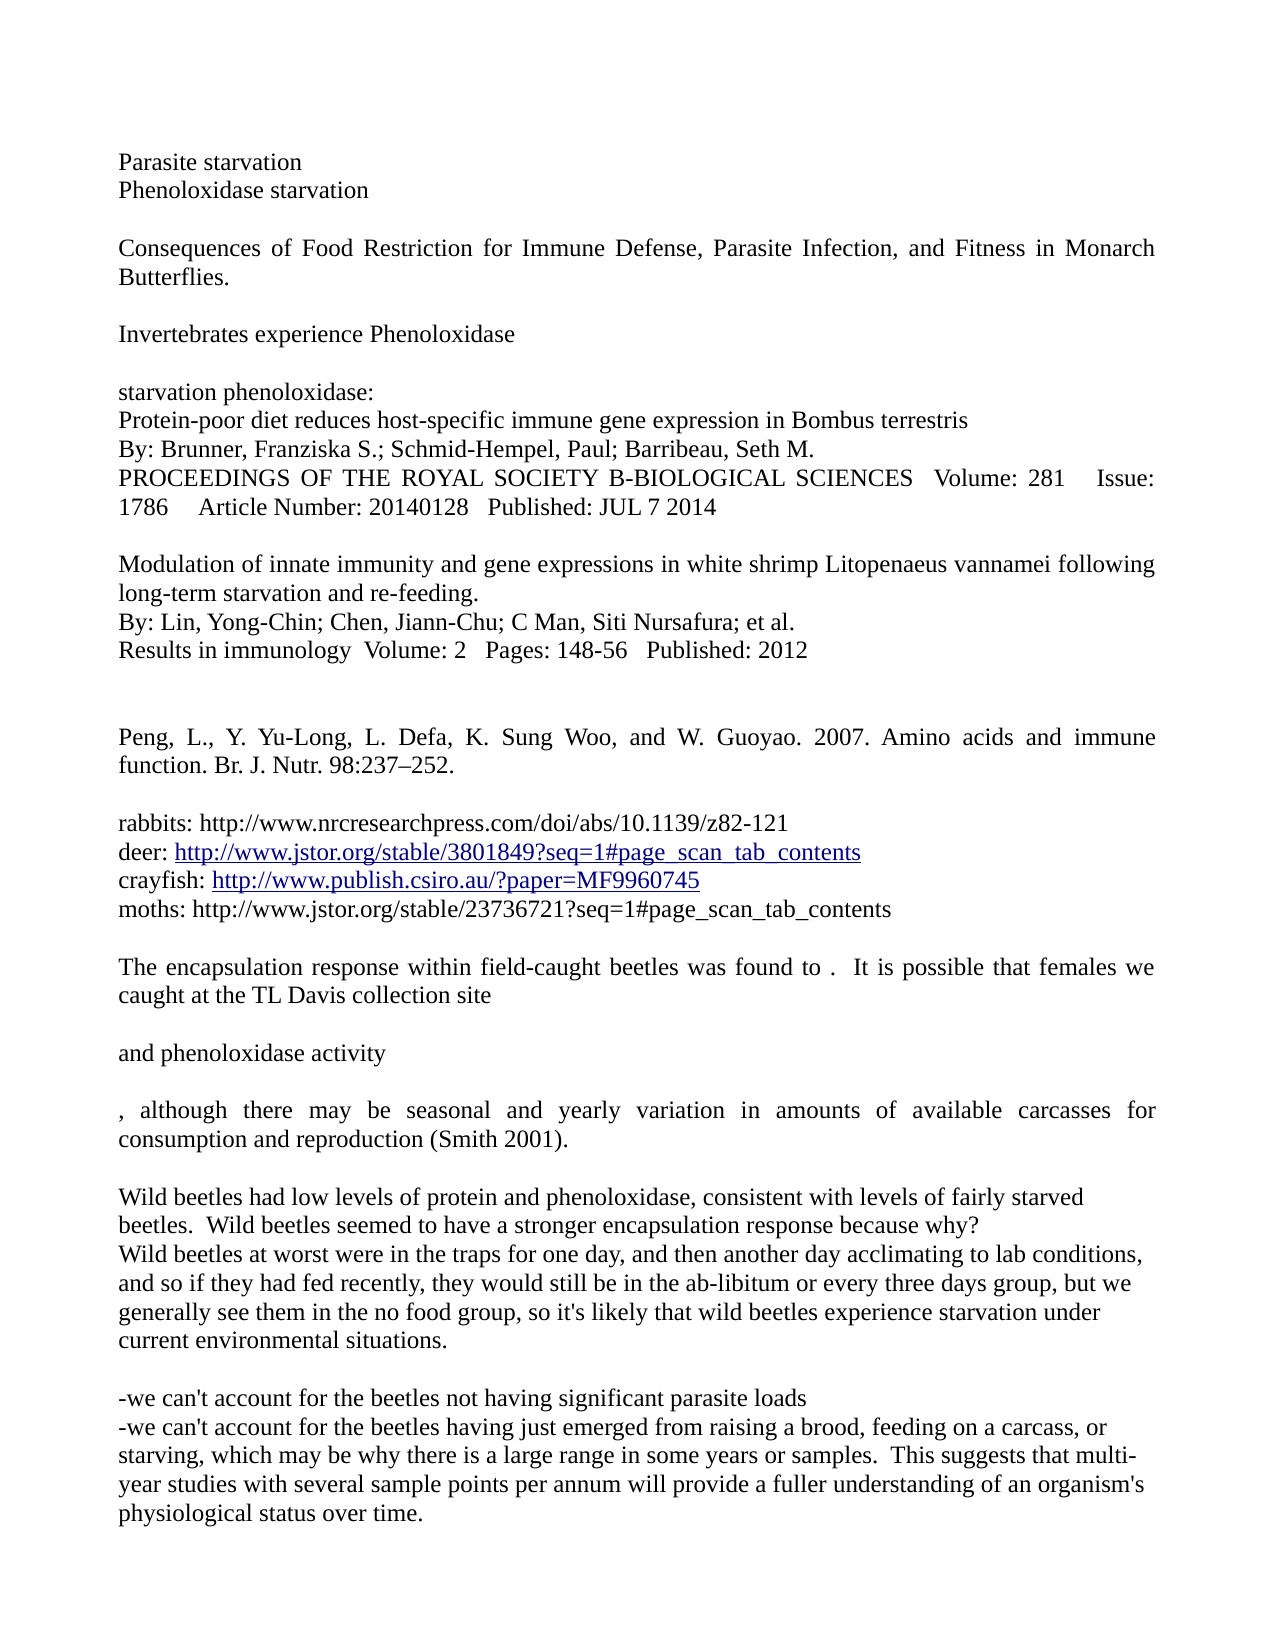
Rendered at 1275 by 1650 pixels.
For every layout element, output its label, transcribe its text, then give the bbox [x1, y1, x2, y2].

text Results in immunology Volume: 2 Pages: 148-56 Published: 2012 [118, 636, 1157, 664]
text moths: http://www.jstor.org/stable/23736721?seq=1#page_scan_tab_contents [118, 894, 1157, 923]
text Consequences of Food Restriction for Immune Defense, Parasite Infection, and Fitness in Monarch Butterflies. [118, 233, 1157, 291]
text Protein-poor diet reduces host-specific immune gene expression in Bombus terrestris [118, 406, 1157, 434]
text By: Lin, Yong-Chin; Chen, Jiann-Chu; C Man, Siti Nursafura; et al. [118, 607, 1157, 636]
text starvation phenoloxidase: [118, 377, 1157, 406]
text -we can't account for the beetles not having significant parasite loads [118, 1383, 1157, 1412]
text crayfish: http://www.publish.csiro.au/?paper=MF9960745 [118, 866, 1157, 894]
text Modulation of innate immunity and gene expressions in white shrimp Litopenaeus vannamei following long-term starvation and re-feeding. [118, 549, 1157, 607]
text Wild beetles at worst were in the traps for one day, and then another day acclimating to lab conditions, and so if they had fed recently, they would still be in the ab-libitum or every three days group, but we generally see them in the no food group, so it's likely that wild beetles experience starvation under current environmental situations. [118, 1239, 1157, 1354]
text deer: http://www.jstor.org/stable/3801849?seq=1#page_scan_tab_contents [118, 837, 1157, 866]
text Wild beetles had low levels of protein and phenoloxidase, consistent with levels of fairly starved beetles. Wild beetles seemed to have a stronger encapsulation response because why? [118, 1182, 1157, 1239]
text Peng, L., Y. Yu-Long, L. Defa, K. Sung Woo, and W. Guoyao. 2007. Amino acids and immune function. Br. J. Nutr. 98:237–252. [118, 722, 1157, 779]
text , although there may be seasonal and yearly variation in amounts of available carcasses for consumption and reproduction (Smith 2001). [118, 1096, 1157, 1153]
text By: Brunner, Franziska S.; Schmid-Hempel, Paul; Barribeau, Seth M. [118, 434, 1157, 463]
text Invertebrates experience Phenoloxidase [118, 319, 1157, 348]
text Parasite starvation [118, 147, 1157, 176]
text rabbits: http://www.nrcresearchpress.com/doi/abs/10.1139/z82-121 [118, 808, 1157, 837]
text Phenoloxidase starvation [118, 176, 1157, 204]
text The encapsulation response within field-caught beetles was found to . It is possible that females we caught at the TL Davis collection site [118, 952, 1157, 1009]
text -we can't account for the beetles having just emerged from raising a brood, feeding on a carcass, or starving, which may be why there is a large range in some years or samples. This suggests that multi-year studies with several sample points per annum will provide a fuller understanding of an organism's physiological status over time. [118, 1412, 1157, 1527]
text and phenoloxidase activity [118, 1038, 1157, 1067]
text PROCEEDINGS OF THE ROYAL SOCIETY B-BIOLOGICAL SCIENCES Volume: 281 Issue: 1786 Article Number: 20140128 Published: JUL 7 2014 [118, 463, 1157, 521]
